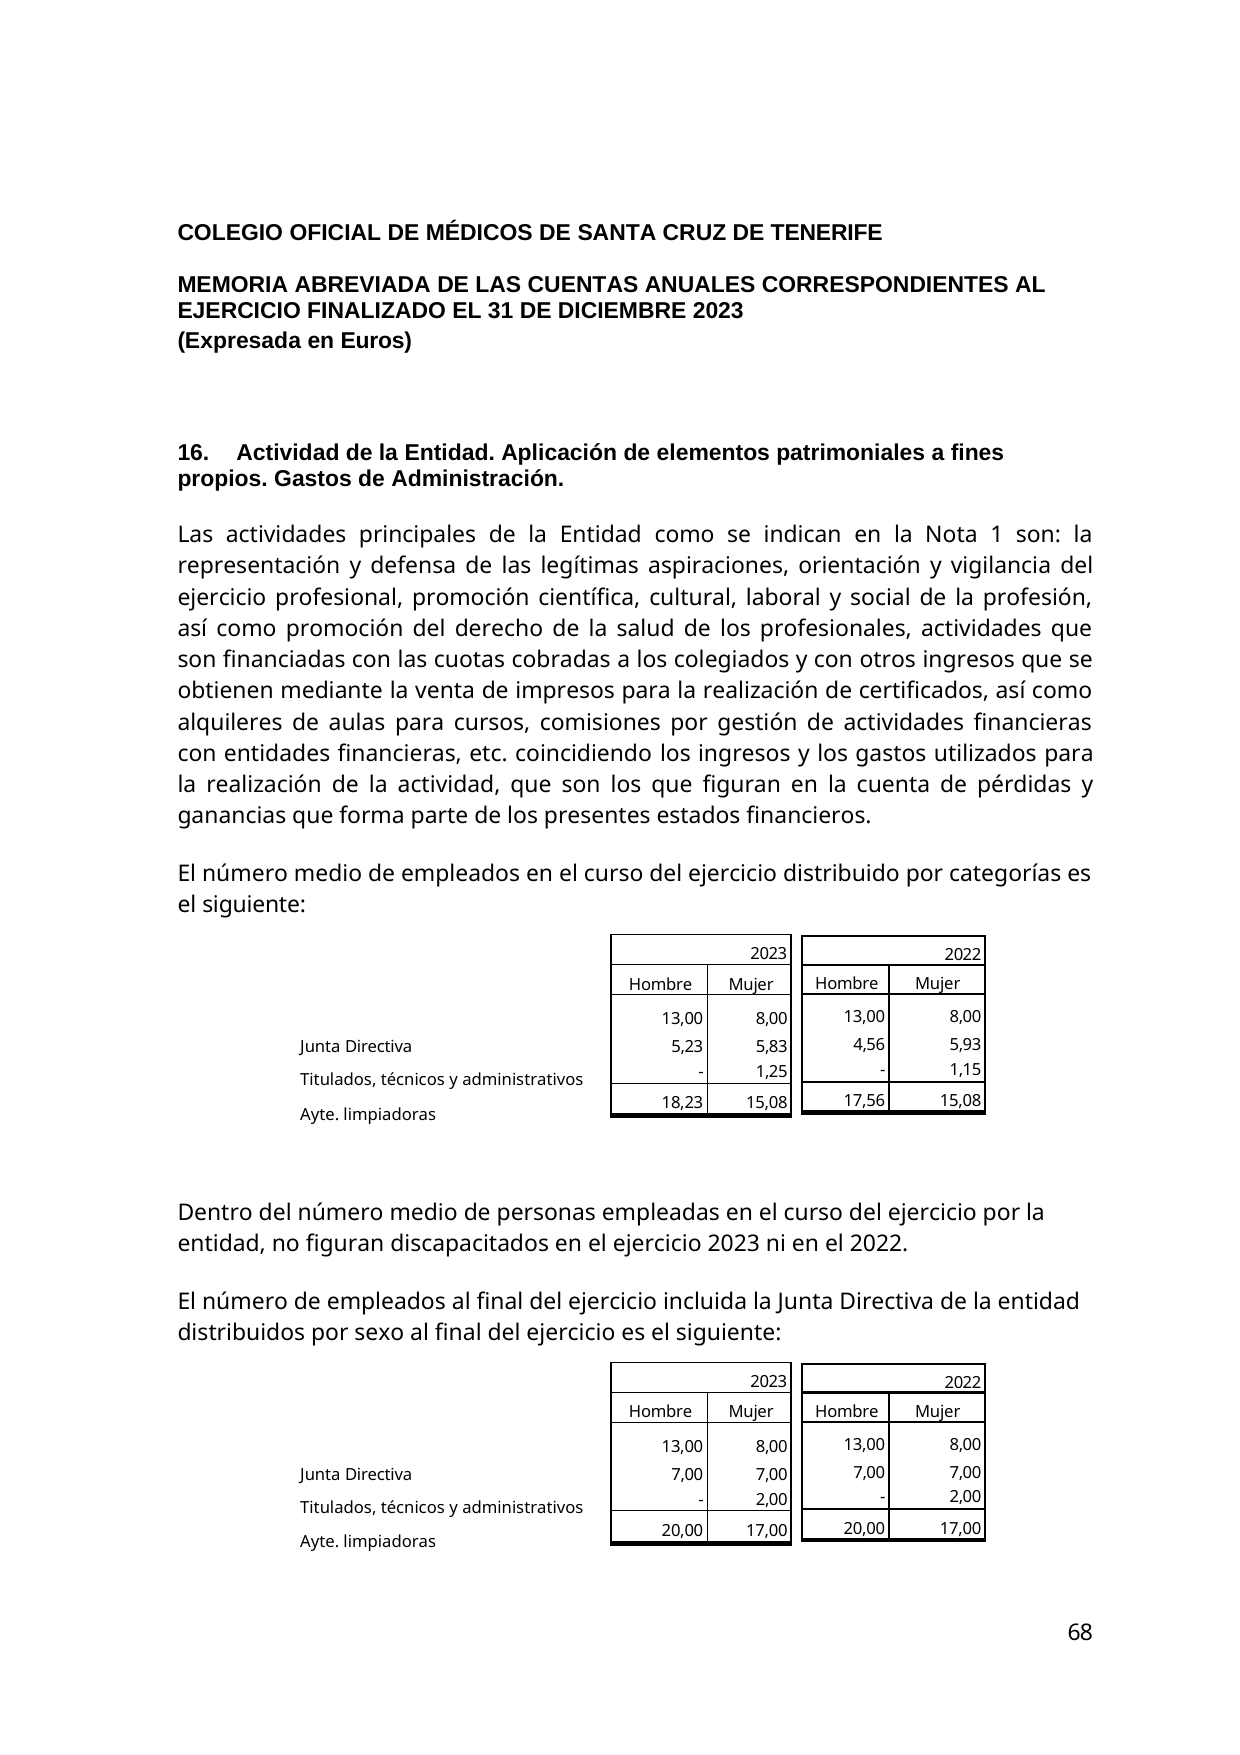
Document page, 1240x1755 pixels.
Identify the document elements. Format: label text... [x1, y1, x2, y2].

table_cell 20,00 [612, 1511, 707, 1541]
table_cell 8,00 [890, 995, 984, 1028]
table_cell 2,00 [708, 1486, 790, 1510]
table_cell 5,23 [612, 1030, 707, 1059]
text Junta Directiva [300, 1035, 604, 1058]
table_cell 13,00 [612, 1423, 707, 1457]
table_cell 17,00 [890, 1510, 984, 1538]
text Titulados, técnicos y administrativos Ayte. limpiadoras [300, 1068, 599, 1125]
text [604, 1362, 992, 1550]
table_cell 17,00 [708, 1511, 790, 1541]
table_cell 5,83 [708, 1030, 790, 1059]
table_cell Mujer [890, 966, 984, 993]
text [992, 1035, 1166, 1058]
table_cell 8,00 [890, 1423, 984, 1455]
table_header 2022 [803, 1365, 984, 1391]
table_cell 4,56 [803, 1028, 888, 1057]
table_cell Mujer [708, 965, 790, 994]
table_cell 18,23 [612, 1084, 707, 1113]
table_cell 7,00 [612, 1458, 707, 1486]
table_cell Hombre [612, 965, 707, 994]
table_cell 13,00 [803, 1423, 888, 1455]
text Dentro del número medio de personas empleadas en el curso del ejercicio por la entidad, no figuran discapacitados en el ejercicio 2023 ni en el 2022. [177, 1196, 1108, 1258]
table_cell 20,00 [803, 1510, 888, 1538]
list Actividad de la Entidad. Aplicación de elementos patrimoniales a fines propios. Gastos de Administración. [177, 439, 1093, 492]
table_cell 13,00 [803, 995, 888, 1028]
text [992, 1463, 1166, 1485]
table_cell 7,00 [803, 1455, 888, 1484]
table_cell 8,00 [708, 1423, 790, 1457]
table_cell 1,25 [708, 1059, 790, 1083]
text Junta Directiva [300, 1463, 604, 1485]
table_cell Hombre [803, 1394, 888, 1421]
table_cell 1,15 [890, 1057, 984, 1081]
table_cell - [803, 1057, 888, 1081]
table_header 2022 [803, 937, 984, 964]
table_cell 15,08 [890, 1083, 984, 1110]
table_cell - [612, 1486, 707, 1510]
text El número medio de empleados en el curso del ejercicio distribuido por categorías es el siguiente: [177, 857, 1108, 919]
table_cell - [803, 1484, 888, 1508]
text Titulados, técnicos y administrativos Ayte. limpiadoras [300, 1496, 599, 1552]
table_cell Hombre [803, 966, 888, 993]
table_cell 7,00 [708, 1458, 790, 1486]
table_cell 2,00 [890, 1484, 984, 1508]
table_cell 17,56 [803, 1083, 888, 1110]
table_header 2023 [612, 1363, 790, 1392]
table_cell 15,08 [708, 1084, 790, 1113]
table_header 2023 [612, 935, 790, 964]
table_cell Mujer [708, 1393, 790, 1422]
table_cell Mujer [890, 1394, 984, 1421]
text Las actividades principales de la Entidad como se indican en la Nota 1 son: la representación y defensa de las legítimas aspiraciones, orientación y vigilancia del ejercicio profesional, promoción científica, cultural, laboral y social de la profesión, así como promoción del derecho de la salud de los profesionales, actividades que son financiadas con las cuotas cobradas a los colegiados y con otros ingresos que se obtienen mediante la venta de impresos para la realización de certificados, así como alquileres de aulas para cursos, comisiones por gestión de actividades financieras con entidades financieras, etc. coincidiendo los ingresos y los gastos utilizados para la realización de la actividad, que son los que figuran en la cuenta de pérdidas y ganancias que forma parte de los presentes estados financieros. [177, 518, 1093, 831]
text [604, 934, 992, 1122]
table_cell 7,00 [890, 1455, 984, 1484]
table_cell Hombre [612, 1393, 707, 1422]
table_cell 8,00 [708, 995, 790, 1030]
table_cell - [612, 1059, 707, 1083]
text El número de empleados al final del ejercicio incluida la Junta Directiva de la entidad distribuidos por sexo al final del ejercicio es el siguiente: [177, 1284, 1108, 1347]
table_cell 13,00 [612, 995, 707, 1030]
table_cell 5,93 [890, 1028, 984, 1057]
